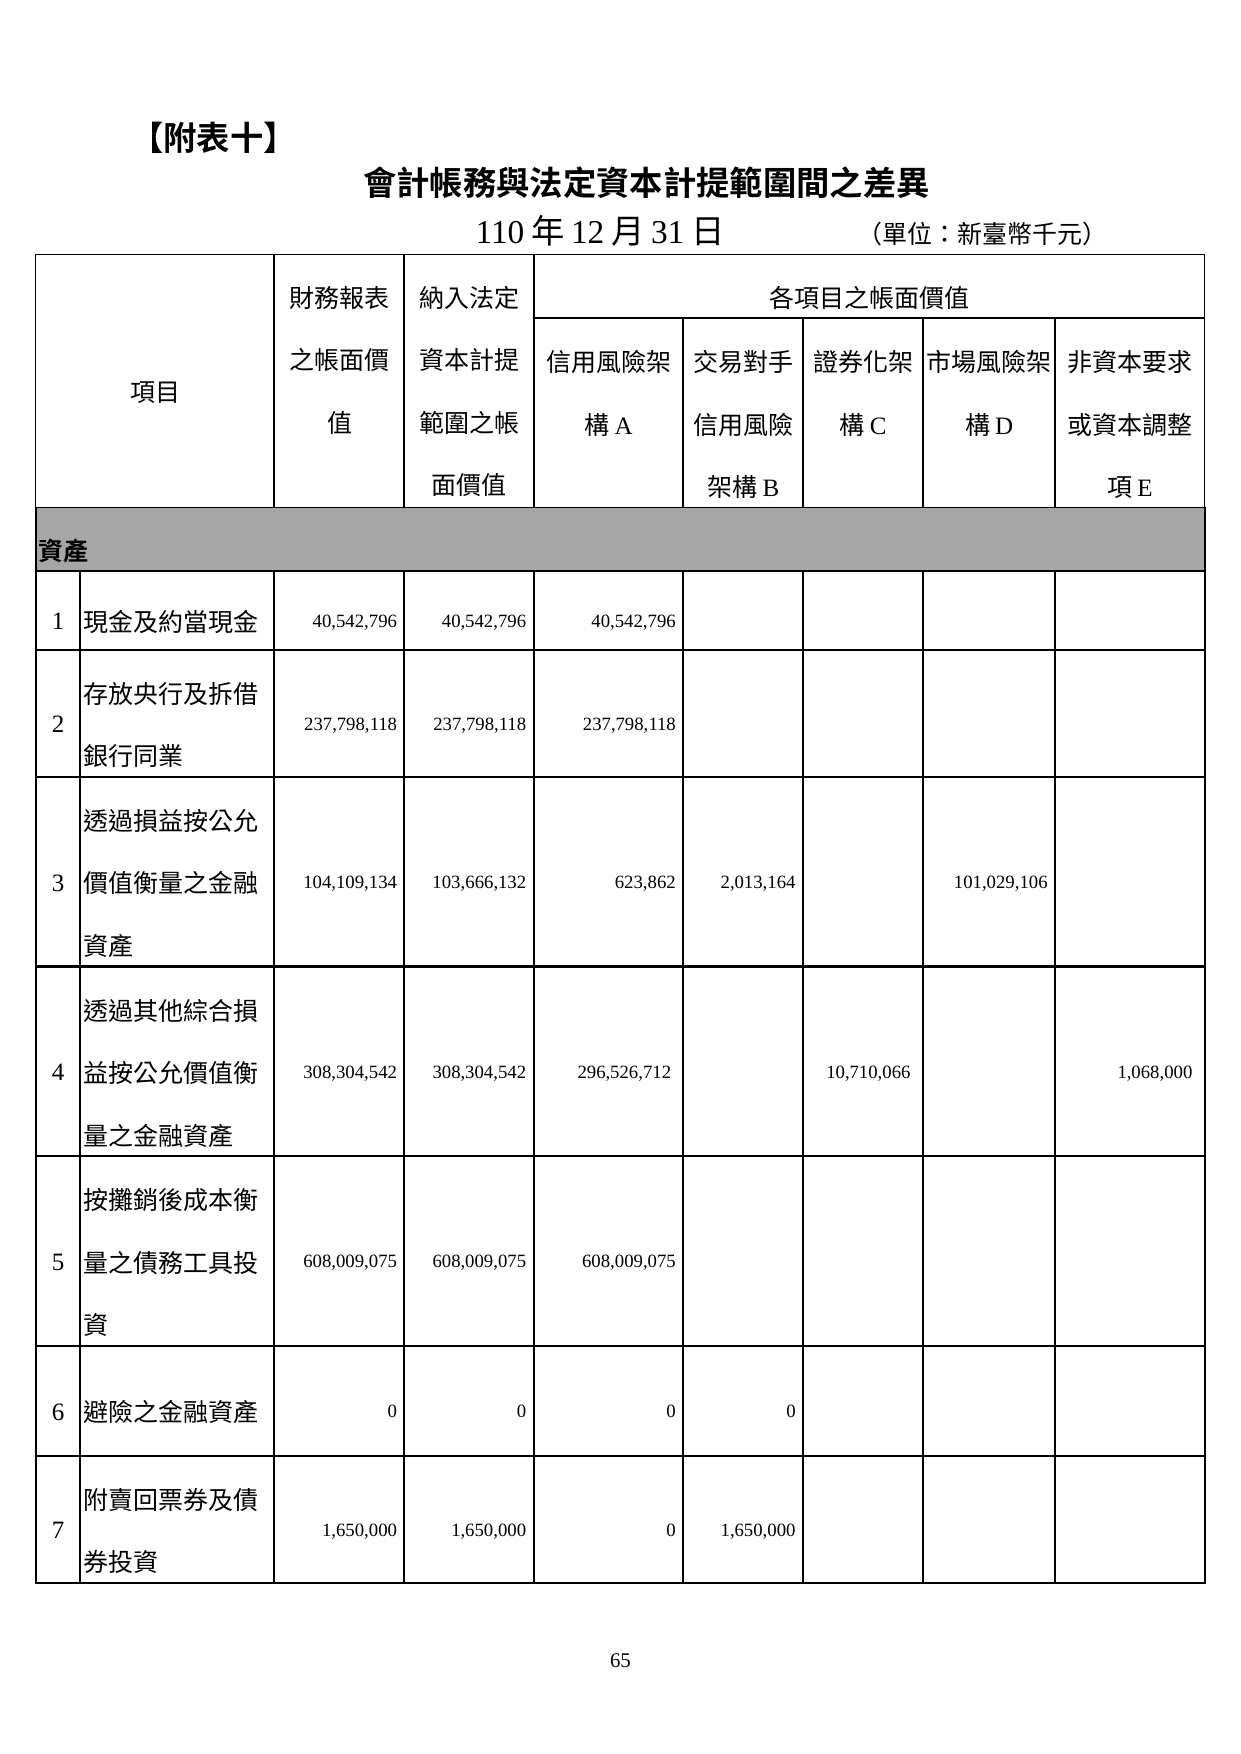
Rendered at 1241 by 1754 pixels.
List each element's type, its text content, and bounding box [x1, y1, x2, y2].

table_cell 信用風險架構A [535, 319, 682, 507]
table_cell 交易對手信用風險架構B [684, 319, 802, 507]
table_cell 5 [37, 1157, 79, 1344]
text 110年12月31日 （單位：新臺幣千元） [234, 205, 1107, 253]
table_cell 308,304,542 [275, 968, 403, 1155]
table_cell 0 [684, 1347, 802, 1454]
table_cell 40,542,796 [405, 572, 533, 649]
table_cell 40,542,796 [275, 572, 403, 649]
table_cell 7 [37, 1457, 79, 1582]
table_cell 1,650,000 [684, 1457, 802, 1582]
table_cell [684, 651, 802, 776]
table_cell 103,666,132 [405, 778, 533, 965]
table_cell 0 [535, 1457, 682, 1582]
table_cell 6 [37, 1347, 79, 1454]
table_cell 237,798,118 [405, 651, 533, 776]
table_cell [804, 1347, 922, 1454]
table_cell [804, 651, 922, 776]
table_cell [1056, 572, 1204, 649]
table_cell [804, 1457, 922, 1582]
table_header 各項目之帳面價值 [535, 255, 1204, 317]
table_cell 存放央行及拆借銀行同業 [81, 651, 273, 776]
table_cell 623,862 [535, 778, 682, 965]
table_cell 按攤銷後成本衡量之債務工具投資 [81, 1157, 273, 1344]
table_cell 現金及約當現金 [81, 572, 273, 649]
table_cell [684, 968, 802, 1155]
table_cell 3 [37, 778, 79, 965]
table_cell 237,798,118 [535, 651, 682, 776]
table_cell 資產 [37, 508, 1204, 570]
table_cell 1,650,000 [405, 1457, 533, 1582]
table_cell [804, 572, 922, 649]
table_cell [1056, 1347, 1204, 1454]
table_cell 市場風險架構D [924, 319, 1054, 507]
table_cell 透過損益按公允價值衡量之金融資產 [81, 778, 273, 965]
table_cell 4 [37, 968, 79, 1155]
table_cell [1056, 1157, 1204, 1344]
table_cell 1 [37, 572, 79, 649]
table_cell 608,009,075 [275, 1157, 403, 1344]
table_cell [924, 968, 1054, 1155]
text 會計帳務與法定資本計提範圍間之差異 [185, 157, 1107, 205]
table_cell [684, 572, 802, 649]
table_cell 0 [405, 1347, 533, 1454]
table_cell 296,526,712 [535, 968, 682, 1155]
table_cell [684, 1157, 802, 1344]
table_cell 附賣回票券及債券投資 [81, 1457, 273, 1582]
subtitle 【附表十】 [130, 94, 1110, 157]
table_cell 608,009,075 [405, 1157, 533, 1344]
table_cell 308,304,542 [405, 968, 533, 1155]
table_cell 608,009,075 [535, 1157, 682, 1344]
table_cell 2 [37, 651, 79, 776]
table_header 財務報表之帳面價值 [275, 255, 403, 507]
table_cell 透過其他綜合損益按公允價值衡量之金融資產 [81, 968, 273, 1155]
table_cell [924, 1157, 1054, 1344]
table_cell 104,109,134 [275, 778, 403, 965]
table_cell [1056, 651, 1204, 776]
table_cell 237,798,118 [275, 651, 403, 776]
table_cell 避險之金融資產 [81, 1347, 273, 1454]
table_header 納入法定資本計提範圍之帳面價值 [405, 255, 533, 507]
table_cell [1056, 1457, 1204, 1582]
table_cell [924, 651, 1054, 776]
table_cell 非資本要求或資本調整項E [1056, 319, 1204, 507]
table_cell 40,542,796 [535, 572, 682, 649]
table_cell [804, 1157, 922, 1344]
table_cell 10,710,066 [804, 968, 922, 1155]
table_cell [924, 1457, 1054, 1582]
table_cell 1,068,000 [1056, 968, 1204, 1155]
table_cell 證券化架構C [804, 319, 922, 507]
table_cell [1056, 778, 1204, 965]
table_cell 0 [275, 1347, 403, 1454]
table_cell [924, 1347, 1054, 1454]
table_cell 101,029,106 [924, 778, 1054, 965]
table_cell [924, 572, 1054, 649]
table_cell 2,013,164 [684, 778, 802, 965]
table_header 項目 [36, 255, 273, 507]
table_cell 1,650,000 [275, 1457, 403, 1582]
table_cell 0 [535, 1347, 682, 1454]
table_cell [804, 778, 922, 965]
